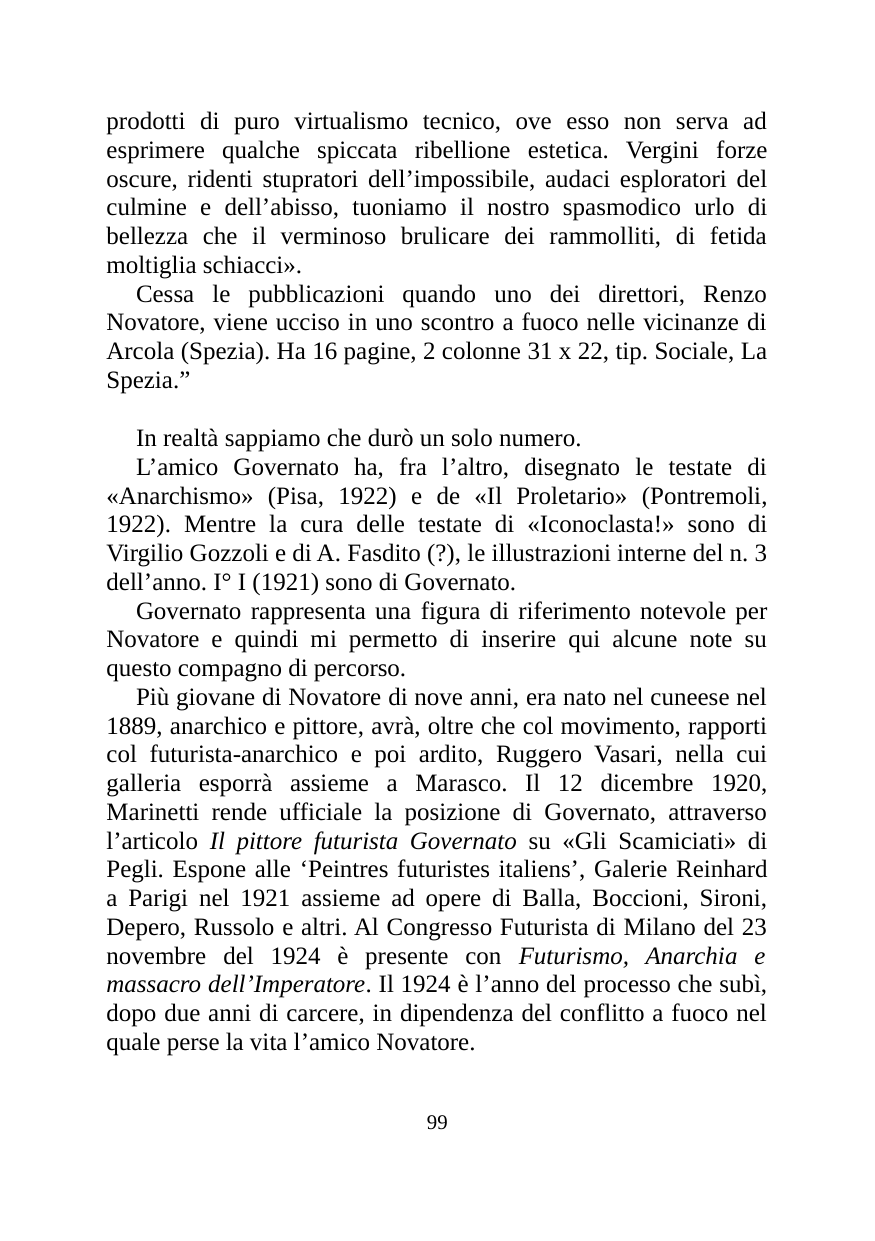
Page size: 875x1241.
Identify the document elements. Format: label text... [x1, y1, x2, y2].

text Governato rappresenta una figura di riferimento notevole per Novatore e quindi mi permetto di inserire qui alcune note su questo compagno di percorso. [106, 596, 768, 682]
text Più giovane di Novatore di nove anni, era nato nel cuneese nel 1889, anarchico e pittore, avrà, oltre che col movimento, rapporti col futurista-anarchico e poi ardito, Ruggero Vasari, nella cui galleria esporrà assieme a Marasco. Il 12 dicembre 1920, Marinetti rende ufficiale la posizione di Governato, attraverso l’articolo Il pittore futurista Governato su «Gli Scamiciati» di Pegli. Espone alle ʻPeintres futuristes italiens’, Galerie Reinhard a Parigi nel 1921 assieme ad opere di Balla, Boccioni, Sironi, Depero, Russolo e altri. Al Congresso Futurista di Milano del 23 novembre del 1924 è presente con Futurismo, Anarchia e massacro dell’Imperatore. Il 1924 è l’anno del processo che subì, dopo due anni di carcere, in dipendenza del conflitto a fuoco nel quale perse la vita l’amico Novatore. [106, 682, 768, 1056]
text In realtà sappiamo che durò un solo numero. [106, 423, 768, 452]
text prodotti di puro virtualismo tecnico, ove esso non serva ad esprimere qualche spiccata ribellione estetica. Vergini forze oscure, ridenti stupratori dell’impossibile, audaci esploratori del culmine e dell’abisso, tuoniamo il nostro spasmodico urlo di bellezza che il verminoso brulicare dei rammolliti, di fetida moltiglia schiacci». [106, 106, 768, 279]
text Cessa le pubblicazioni quando uno dei direttori, Renzo Novatore, viene ucciso in uno scontro a fuoco nelle vicinanze di Arcola (Spezia). Ha 16 pagine, 2 colonne 31 x 22, tip. Sociale, La Spezia.” [106, 279, 768, 394]
text L’amico Governato ha, fra l’altro, disegnato le testate di «Anarchismo» (Pisa, 1922) e de «Il Proletario» (Pontremoli, 1922). Mentre la cura delle testate di «Iconoclasta!» sono di Virgilio Gozzoli e di A. Fasdito (?), le illustrazioni interne del n. 3 dell’anno. I° I (1921) sono di Governato. [106, 452, 768, 596]
